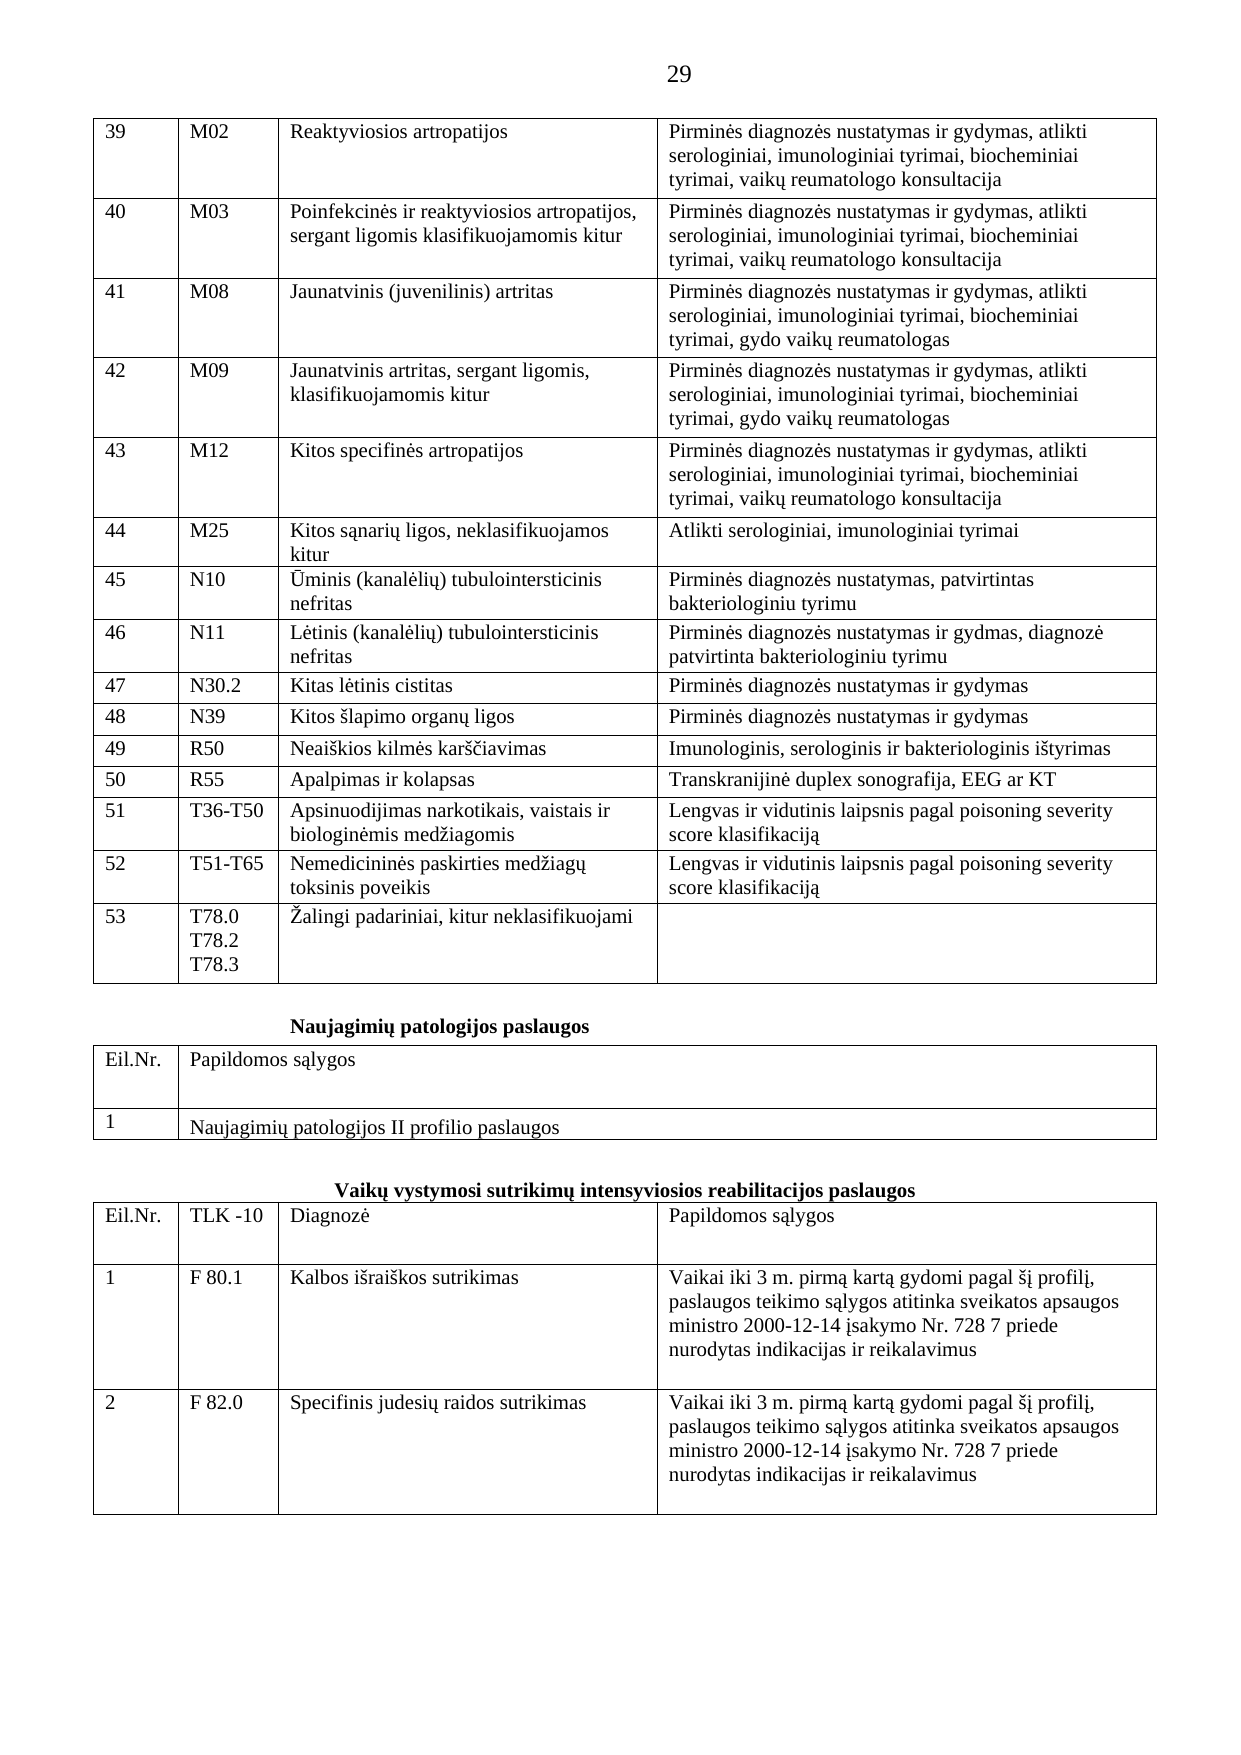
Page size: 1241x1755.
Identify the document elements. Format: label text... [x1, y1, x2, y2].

table_cell F 80.1 [179, 1265, 278, 1389]
table_cell Imunologinis, serologinis ir bakteriologinis ištyrimas [658, 736, 1156, 766]
table_cell Kitos specifinės artropatijos [279, 438, 657, 517]
table_cell Diagnozė [279, 1203, 657, 1264]
table_cell [658, 1014, 1156, 1045]
table_cell [658, 1140, 1156, 1170]
table_cell M08 [179, 279, 278, 357]
table_cell N30.2 [179, 673, 278, 703]
table_cell 40 [94, 199, 178, 277]
table_cell R55 [179, 767, 278, 797]
table_cell Pirminės diagnozės nustatymas ir gydymas, atlikti serologiniai, imunologiniai tyrimai, biocheminiai tyrimai, gydo vaikų reumatologas [658, 358, 1156, 437]
table_cell 49 [94, 736, 178, 766]
table_cell Pirminės diagnozės nustatymas ir gydymas [658, 673, 1156, 703]
table_cell N10 [179, 567, 278, 619]
table_cell Pirminės diagnozės nustatymas ir gydymas, atlikti serologiniai, imunologiniai tyrimai, biocheminiai tyrimai, vaikų reumatologo konsultacija [658, 438, 1156, 517]
table_cell [178, 984, 278, 1014]
table_cell Lėtinis (kanalėlių) tubulointersticinis nefritas [279, 620, 657, 672]
table_cell M09 [179, 358, 278, 437]
table_cell 1 [94, 1109, 178, 1139]
table_cell 43 [94, 438, 178, 517]
table_cell Apalpimas ir kolapsas [279, 767, 657, 797]
table_cell 47 [94, 673, 178, 703]
table_cell Vaikai iki 3 m. pirmą kartą gydomi pagal šį profilį, paslaugos teikimo sąlygos atitinka sveikatos apsaugos ministro 2000-12-14 įsakymo Nr. 728 7 priede nurodytas indikacijas ir reikalavimus [658, 1390, 1156, 1514]
table_cell [94, 1014, 178, 1045]
table_cell 53 [94, 904, 178, 983]
table_cell 2 [94, 1390, 178, 1514]
table_cell 1 [94, 1265, 178, 1389]
table_cell Naujagimių patologijos paslaugos [279, 1014, 657, 1045]
table_cell Kitos sąnarių ligos, neklasifikuojamos kitur [279, 518, 657, 566]
table_cell 48 [94, 704, 178, 734]
table_cell M25 [179, 518, 278, 566]
table_cell N39 [179, 704, 278, 734]
table_cell Transkranijinė duplex sonografija, EEG ar KT [658, 767, 1156, 797]
table_cell Papildomos sąlygos [179, 1046, 1156, 1108]
table_cell M03 [179, 199, 278, 277]
table_cell Naujagimių patologijos II profilio paslaugos [179, 1109, 1156, 1139]
table_cell T51-T65 [179, 851, 278, 903]
table_cell Nemedicininės paskirties medžiagų toksinis poveikis [279, 851, 657, 903]
table_cell Kitos šlapimo organų ligos [279, 704, 657, 734]
table_cell TLK -10 [179, 1203, 278, 1264]
table_cell [94, 984, 178, 1014]
table_cell Žalingi padariniai, kitur neklasifikuojami [279, 904, 657, 983]
table_cell Kalbos išraiškos sutrikimas [279, 1265, 657, 1389]
table_cell Jaunatvinis (juvenilinis) artritas [279, 279, 657, 357]
table_cell Pirminės diagnozės nustatymas ir gydymas, atlikti serologiniai, imunologiniai tyrimai, biocheminiai tyrimai, vaikų reumatologo konsultacija [658, 199, 1156, 277]
table_cell 46 [94, 620, 178, 672]
table_cell Poinfekcinės ir reaktyviosios artropatijos, sergant ligomis klasifikuojamomis kitur [279, 199, 657, 277]
table_cell [658, 904, 1156, 983]
table_cell 44 [94, 518, 178, 566]
table_cell 41 [94, 279, 178, 357]
table_cell M02 [179, 119, 278, 198]
table_cell Jaunatvinis artritas, sergant ligomis, klasifikuojamomis kitur [279, 358, 657, 437]
table_cell Kitas lėtinis cistitas [279, 673, 657, 703]
table_cell Pirminės diagnozės nustatymas ir gydymas [658, 704, 1156, 734]
table_cell Papildomos sąlygos [658, 1203, 1156, 1264]
table_cell Pirminės diagnozės nustatymas ir gydmas, diagnozė patvirtinta bakteriologiniu tyrimu [658, 620, 1156, 672]
table_cell 42 [94, 358, 178, 437]
table_cell Vaikai iki 3 m. pirmą kartą gydomi pagal šį profilį, paslaugos teikimo sąlygos atitinka sveikatos apsaugos ministro 2000-12-14 įsakymo Nr. 728 7 priede nurodytas indikacijas ir reikalavimus [658, 1265, 1156, 1389]
table_cell T78.0 T78.2 T78.3 [179, 904, 278, 983]
table_cell T36-T50 [179, 798, 278, 850]
table_cell M12 [179, 438, 278, 517]
table_cell Vaikų vystymosi sutrikimų intensyviosios reabilitacijos paslaugos [94, 1170, 1156, 1202]
table_cell Pirminės diagnozės nustatymas ir gydymas, atlikti serologiniai, imunologiniai tyrimai, biocheminiai tyrimai, vaikų reumatologo konsultacija [658, 119, 1156, 198]
table_cell Eil.Nr. [94, 1046, 178, 1108]
table_cell Pirminės diagnozės nustatymas ir gydymas, atlikti serologiniai, imunologiniai tyrimai, biocheminiai tyrimai, gydo vaikų reumatologas [658, 279, 1156, 357]
table_cell Atlikti serologiniai, imunologiniai tyrimai [658, 518, 1156, 566]
table_cell Eil.Nr. [94, 1203, 178, 1264]
table_cell 52 [94, 851, 178, 903]
table_cell 50 [94, 767, 178, 797]
table_cell Apsinuodijimas narkotikais, vaistais ir biologinėmis medžiagomis [279, 798, 657, 850]
table_cell F 82.0 [179, 1390, 278, 1514]
table_cell Lengvas ir vidutinis laipsnis pagal poisoning severity score klasifikaciją [658, 851, 1156, 903]
table_cell Neaiškios kilmės karščiavimas [279, 736, 657, 766]
table_cell [279, 1140, 657, 1170]
table_cell 45 [94, 567, 178, 619]
table_cell Pirminės diagnozės nustatymas, patvirtintas bakteriologiniu tyrimu [658, 567, 1156, 619]
table_cell [658, 984, 1156, 1014]
table_cell 39 [94, 119, 178, 198]
table_cell Specifinis judesių raidos sutrikimas [279, 1390, 657, 1514]
table_cell [178, 1140, 278, 1170]
table_cell Lengvas ir vidutinis laipsnis pagal poisoning severity score klasifikaciją [658, 798, 1156, 850]
table_cell [94, 1140, 178, 1170]
table_cell 51 [94, 798, 178, 850]
table_cell R50 [179, 736, 278, 766]
table_cell Reaktyviosios artropatijos [279, 119, 657, 198]
table_cell [279, 984, 657, 1014]
table_cell Ūminis (kanalėlių) tubulointersticinis nefritas [279, 567, 657, 619]
table_cell N11 [179, 620, 278, 672]
table_cell [178, 1014, 278, 1045]
